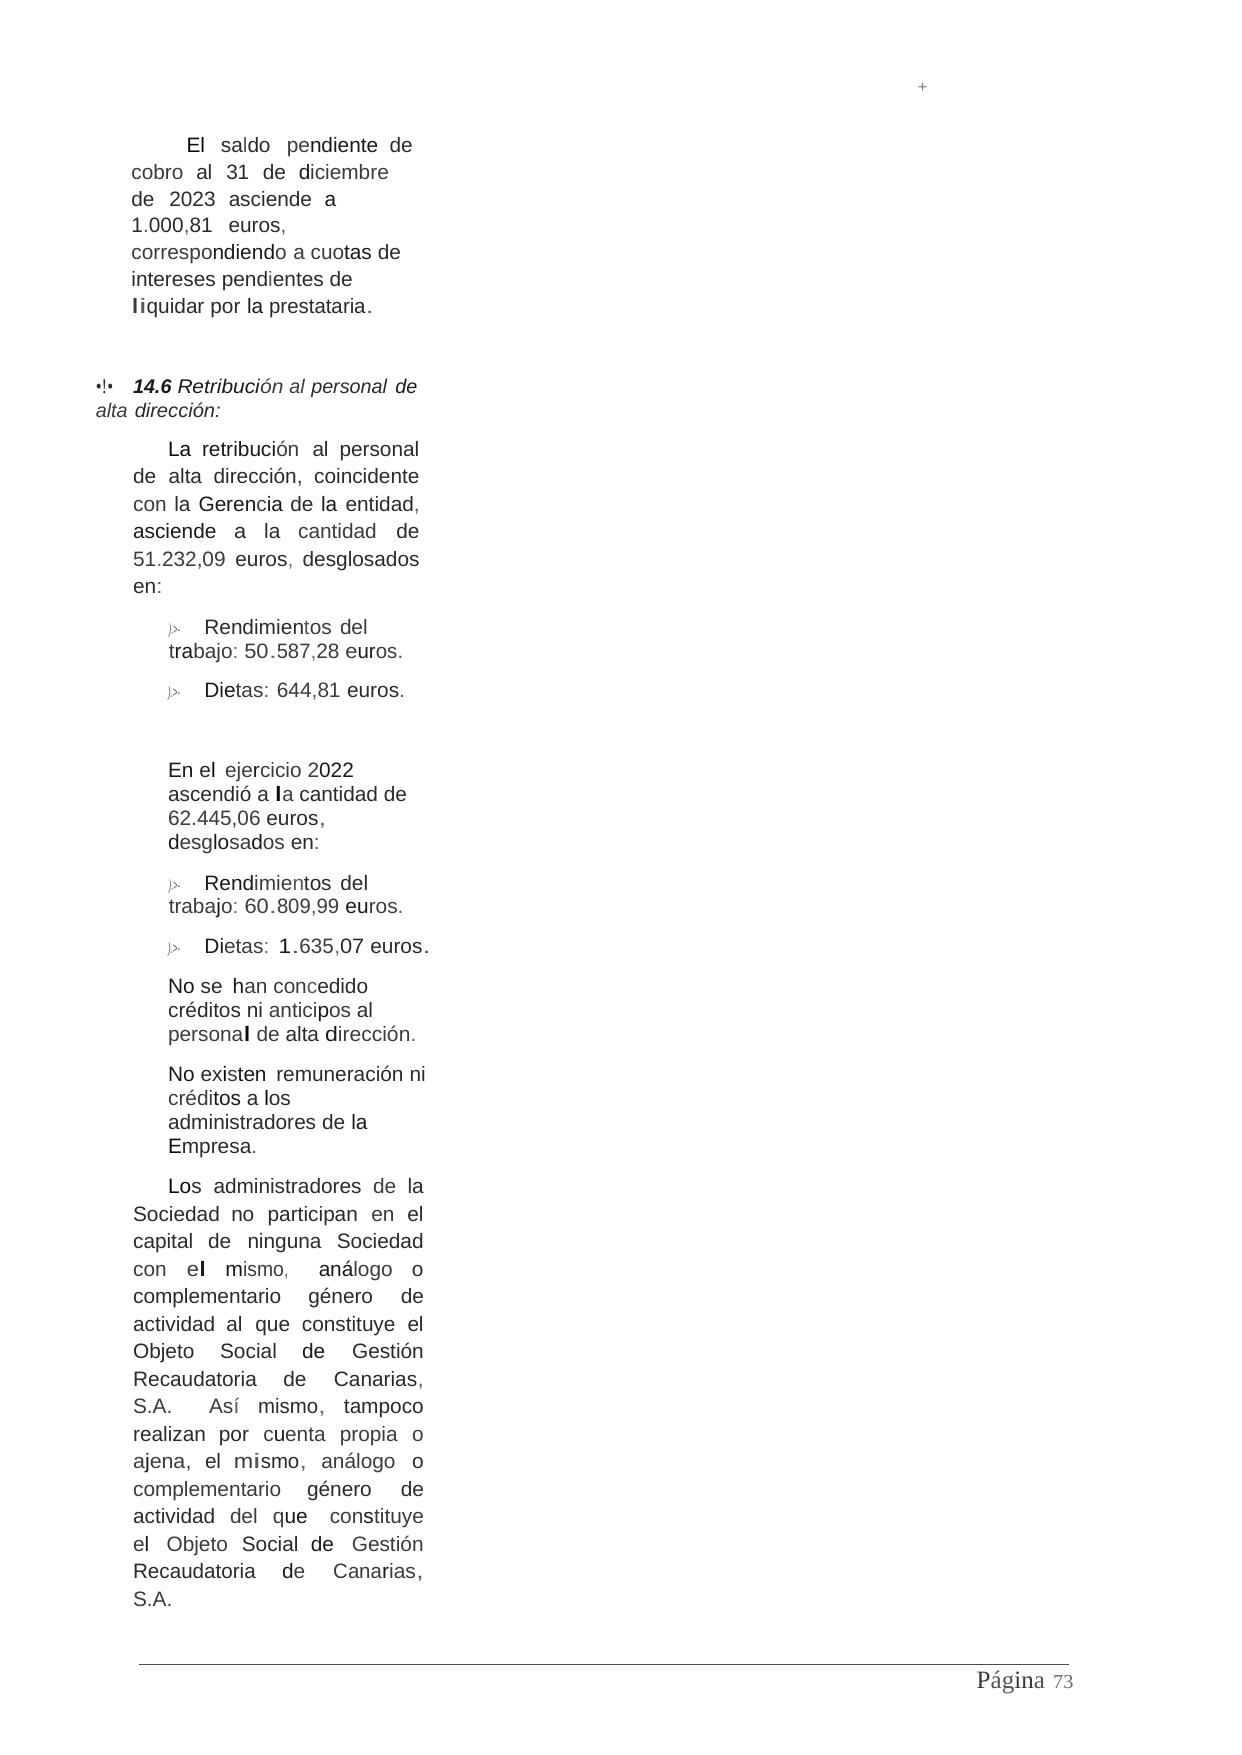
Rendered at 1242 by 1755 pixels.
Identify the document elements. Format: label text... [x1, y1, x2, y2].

text ).>- Rendimientos del trabajo: 50.587,28 euros. [168, 614, 442, 662]
text ).>- Rendimientos del trabajo: 60.809,99 euros. [168, 870, 442, 918]
text Los administradores de la Sociedad no participan en el capital de ninguna Sociedad con el mismo, análogo o complementario género de actividad al que constituye el Objeto Social de Gestión Recaudatoria de Canarias, S.A. Así mismo, tampoco realizan por cuenta propia o ajena, el mismo, análogo o complementario género de actividad del que constituye el Objeto Social de Gestión Recaudatoria de Canarias, S.A. [133, 1174, 423, 1611]
text No existen remuneración ni créditos a los administradores de la Empresa. [168, 1062, 442, 1158]
text No se han concedido créditos ni anticipos al personal de alta dirección. [168, 974, 442, 1046]
text ).>- Dietas: 644,81 euros. [168, 678, 442, 702]
text •!• 14.6 Retribución al personal de alta dirección: [96, 374, 442, 421]
text ).>- Dietas: 1.635,07 euros. [168, 934, 442, 958]
text La retribución al personal de alta dirección, coincidente con la Gerencia de la entidad, asciende a la cantidad de 51.232,09 euros, desglosados en: [133, 437, 419, 598]
text El saldo pendiente de cobro al 31 de diciembre de 2023 asciende a 1.000,81 euros, correspondiendo a cuotas de intereses pendientes de liquidar por la prestataria. [131, 133, 419, 318]
text En el ejercicio 2022 ascendió a la cantidad de 62.445,06 euros, desglosados en: [168, 758, 442, 854]
